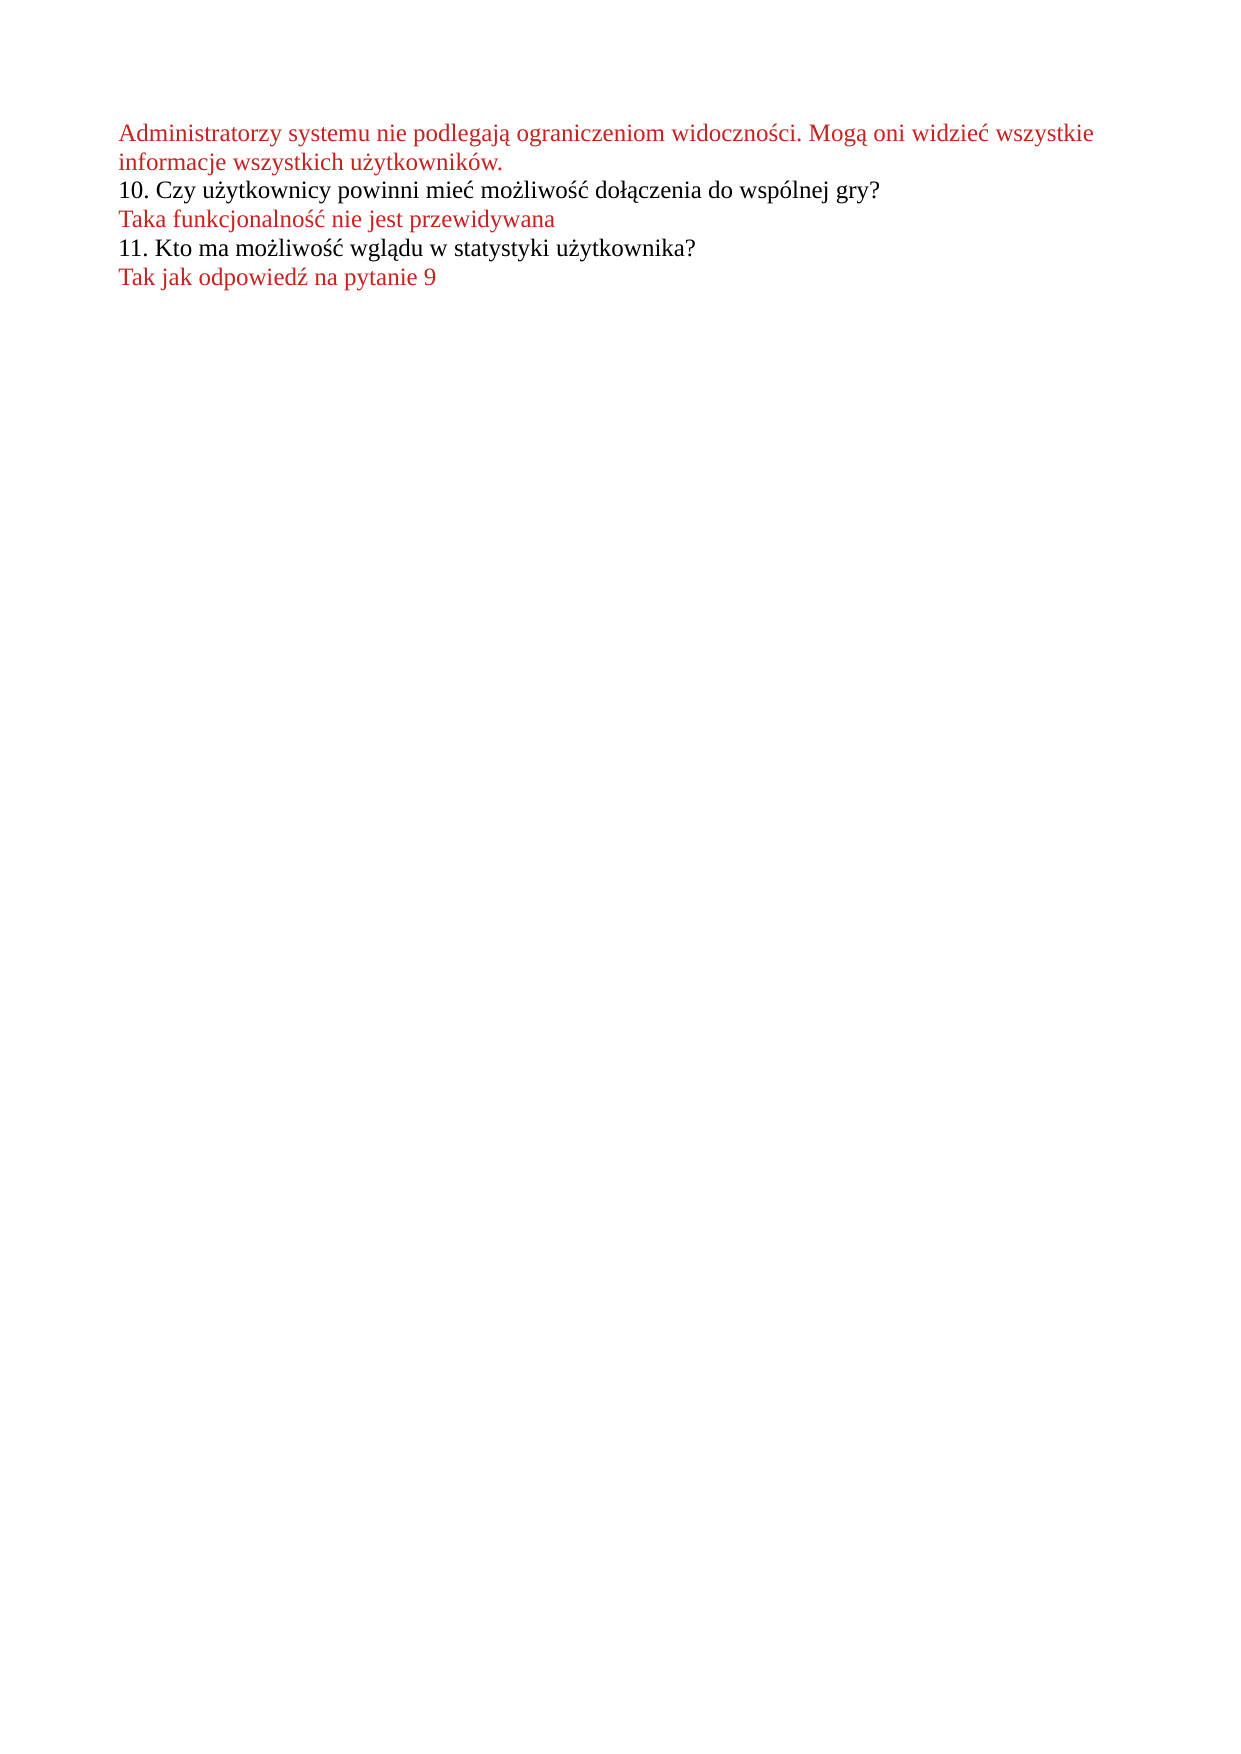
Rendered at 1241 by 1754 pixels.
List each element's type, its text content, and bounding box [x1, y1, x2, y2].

text Tak jak odpowiedź na pytanie 9 [118, 262, 1122, 291]
text Administratorzy systemu nie podlegają ograniczeniom widoczności. Mogą oni widzieć wszystkie informacje wszystkich użytkowników. 10. Czy użytkownicy powinni mieć możliwość dołączenia do wspólnej gry? Taka funkcjonalność nie jest przewidywana 11. Kto ma możliwość wglądu w statystyki użytkownika? [118, 118, 1122, 262]
